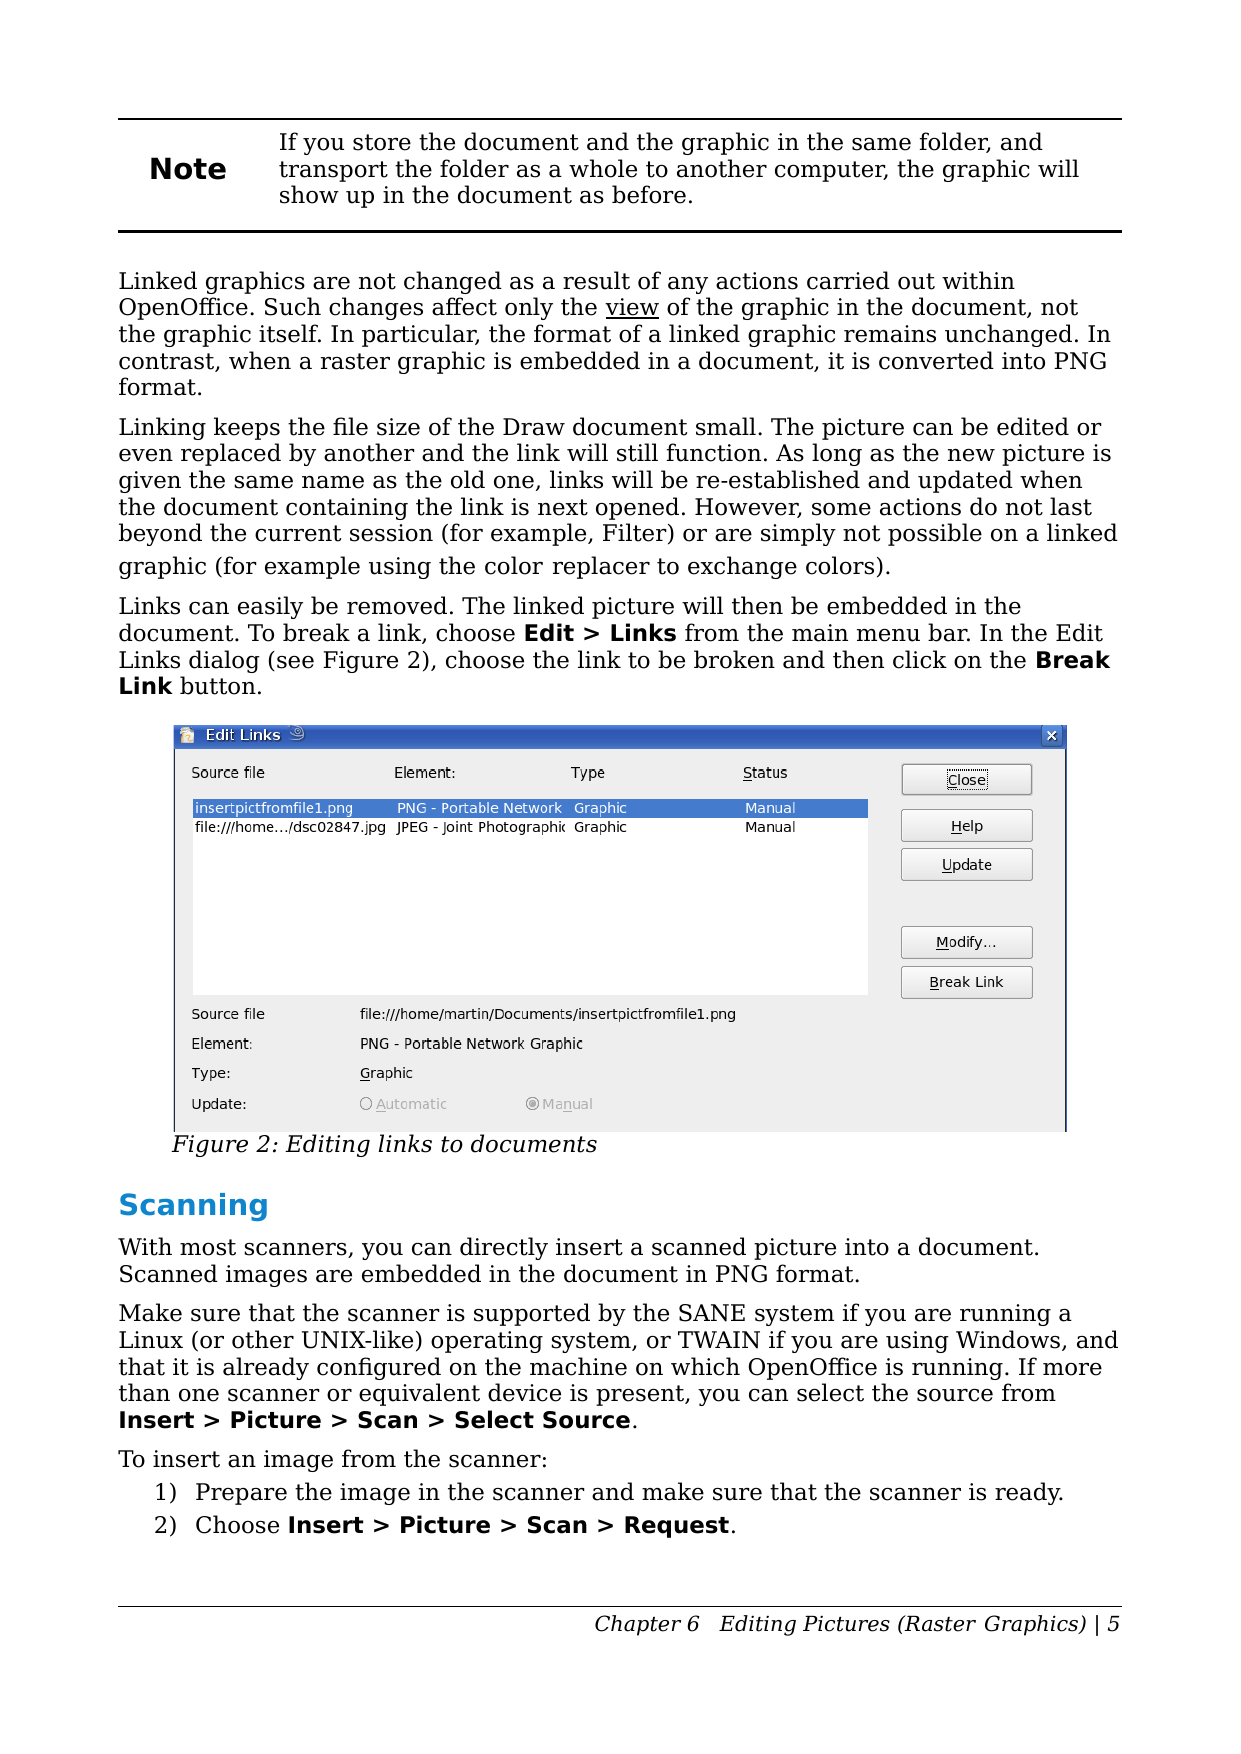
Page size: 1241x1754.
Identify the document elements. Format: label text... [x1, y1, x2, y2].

list To insert an image from the scanner: [118, 1446, 1122, 1473]
text Make sure that the scanner is supported by the SANE system if you are running a Linux (or other UNIX-like) operating system, or TWAIN if you are using Windows, and that it is already configured on the machine on which OpenOffice is running. If more than one scanner or equivalent device is present, you can select the source from Insert > Picture > Scan > Select Source. [118, 1300, 1122, 1434]
text Linking keeps the file size of the Draw document small. The picture can be edited or even replaced by another and the link will still function. As long as the new picture is given the same name as the old one, links will be re-established and updated when the document containing the link is next opened. However, some actions do not last beyond the current session (for example, Filter) or are simply not possible on a linked graphic (for example using the color replacer to exchange colors). [118, 414, 1122, 581]
text Links can easily be removed. The linked picture will then be embedded in the document. To break a link, choose Edit > Links from the main menu bar. In the Edit Links dialog (see Figure 2), choose the link to be broken and then click on the Break Link button. [118, 593, 1122, 700]
text Figure 2: Editing links to documents [172, 1132, 1068, 1158]
list Prepare the image in the scanner and make sure that the scanner is ready. [177, 1479, 1122, 1506]
text With most scanners, you can directly insert a scanned picture into a document. Scanned images are embedded in the document in PNG format. [118, 1234, 1122, 1288]
text Linked graphics are not changed as a result of any actions carried out within OpenOffice. Such changes affect only the view of the graphic in the document, not the graphic itself. In particular, the format of a linked graphic remains unchanged. In contrast, when a raster graphic is embedded in a document, it is converted into PNG format. [118, 268, 1122, 401]
subtitle Scanning [118, 1188, 1122, 1222]
table_header If you store the document and the graphic in the same folder, and transport the folder as a whole to another computer, the graphic will show up in the document as before. [258, 120, 1122, 230]
table_header Note [118, 120, 257, 230]
picture [173, 725, 1067, 1132]
list Choose Insert > Picture > Scan > Request. [177, 1512, 1122, 1539]
